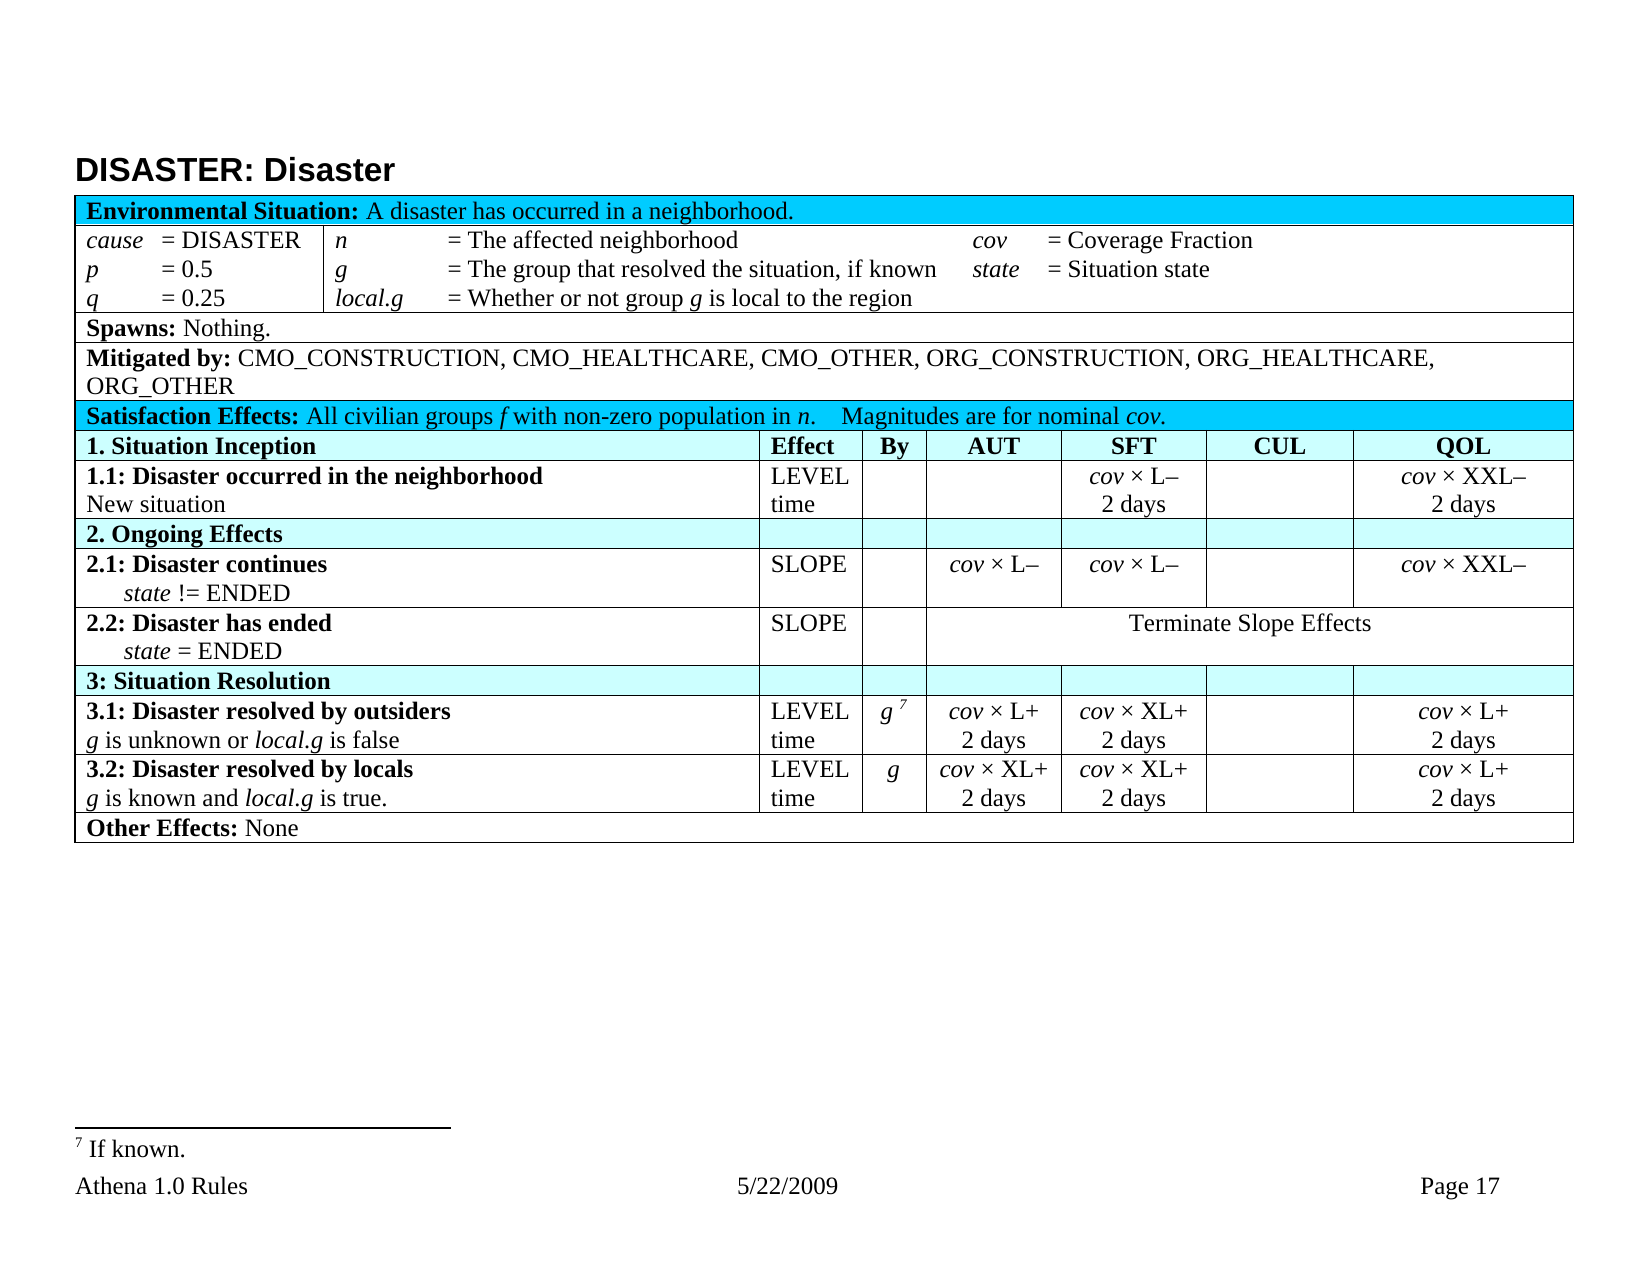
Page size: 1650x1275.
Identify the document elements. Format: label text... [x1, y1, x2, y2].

table_cell 2.1: Disaster continues state != ENDED [76, 549, 759, 607]
table_cell [1207, 549, 1353, 607]
table_cell cov × L– [1062, 549, 1206, 607]
table_cell 3.2: Disaster resolved by locals g is known and local.g is true. [76, 755, 759, 812]
table_cell [1354, 666, 1573, 695]
table_cell cov × XXL– 2 days [1354, 461, 1573, 518]
table_cell cov × L+ 2 days [1354, 696, 1573, 753]
table_cell [1207, 755, 1353, 812]
table_cell Satisfaction Effects: All civilian groups f with non-zero population in n. Magnitudes are for nominal cov. [76, 401, 1573, 430]
table_cell Effect [760, 431, 862, 460]
table_cell 3: Situation Resolution [76, 666, 759, 695]
table_cell g [863, 696, 926, 753]
table_cell 1.1: Disaster occurred in the neighborhood New situation [76, 461, 759, 518]
table_cell LEVEL time [760, 696, 862, 753]
table_cell SLOPE [760, 549, 862, 607]
table_cell Other Effects: None [76, 813, 1573, 842]
table_cell cov × XL+ 2 days [927, 755, 1061, 812]
table_cell [863, 461, 926, 518]
table_cell cov × XL+ 2 days [1062, 755, 1206, 812]
table_cell LEVEL time [760, 755, 862, 812]
table_cell AUT [927, 431, 1061, 460]
table_cell SLOPE [760, 608, 862, 665]
table_cell By [863, 431, 926, 460]
table_cell [760, 666, 862, 695]
table_cell [863, 519, 926, 548]
table_cell [863, 549, 926, 607]
table_cell cov × L– 2 days [1062, 461, 1206, 518]
table_cell 2. Ongoing Effects [76, 519, 759, 548]
table_header Environmental Situation: A disaster has occurred in a neighborhood. [76, 196, 1573, 224]
table_cell cov × L+ 2 days [1354, 755, 1573, 812]
table_cell Terminate Slope Effects [927, 608, 1573, 665]
table_cell [863, 666, 926, 695]
table_cell n = The affected neighborhood cov = Coverage Fraction g = The group that resolved the situation, if known state = Situation state local.g = Whether or not group g is local to the region [324, 226, 1573, 312]
table_cell g [863, 755, 926, 812]
table_cell CUL [1207, 431, 1353, 460]
table_cell [927, 666, 1061, 695]
table_cell LEVEL time [760, 461, 862, 518]
table_cell [1062, 519, 1206, 548]
table_cell [1207, 519, 1353, 548]
table_cell [1354, 519, 1573, 548]
table_cell cov × XL+ 2 days [1062, 696, 1206, 753]
table_cell [1062, 666, 1206, 695]
table_cell [1207, 696, 1353, 753]
table_cell [927, 461, 1061, 518]
table_cell 2.2: Disaster has ended state = ENDED [76, 608, 759, 665]
table_cell [1207, 461, 1353, 518]
table_cell [760, 519, 862, 548]
table_cell [863, 608, 926, 665]
table_cell SFT [1062, 431, 1206, 460]
table_cell [927, 519, 1061, 548]
table_cell cov × L– [927, 549, 1061, 607]
table_cell cause = DISASTER p = 0.5 q = 0.25 [76, 226, 323, 312]
table_cell cov × XXL– [1354, 549, 1573, 607]
text DISASTER: Disaster [75, 150, 1575, 188]
table_cell QOL [1354, 431, 1573, 460]
table_cell Mitigated by: CMO_CONSTRUCTION, CMO_HEALTHCARE, CMO_OTHER, ORG_CONSTRUCTION, ORG_HEALTHCARE, ORG_OTHER [76, 343, 1573, 400]
table_cell 1. Situation Inception [76, 431, 759, 460]
table_cell 3.1: Disaster resolved by outsiders g is unknown or local.g is false [76, 696, 759, 753]
table_cell cov × L+ 2 days [927, 696, 1061, 753]
table_cell Spawns: Nothing. [76, 313, 1573, 342]
table_cell [1207, 666, 1353, 695]
